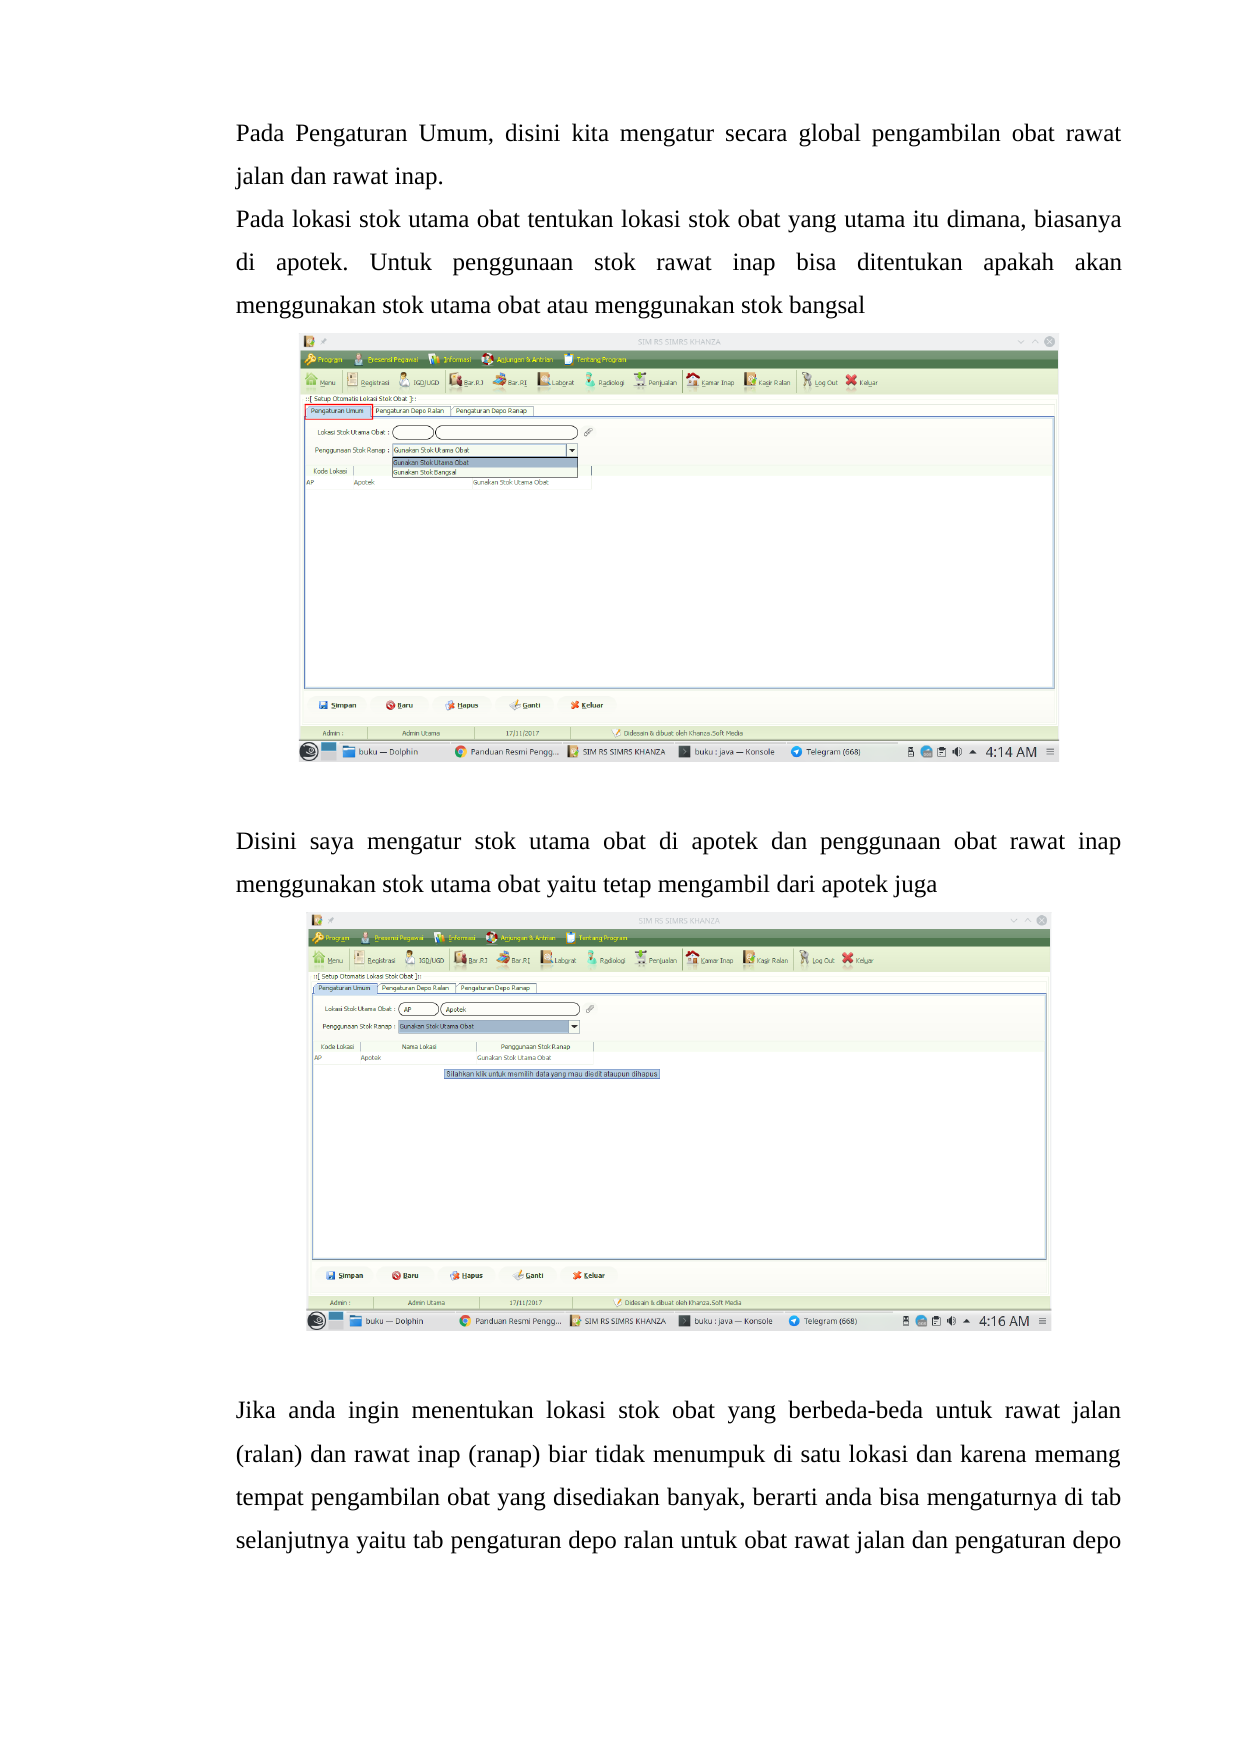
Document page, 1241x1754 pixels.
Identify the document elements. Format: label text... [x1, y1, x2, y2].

text Pada Pengaturan Umum, disini kita mengatur secara global pengambilan obat rawat jalan dan rawat inap. [236, 118, 1122, 190]
picture [298, 333, 1060, 762]
picture [306, 912, 1052, 1331]
text Pada lokasi stok utama obat tentukan lokasi stok obat yang utama itu dimana, biasanya di apotek. Untuk penggunaan stok rawat inap bisa ditentukan apakah akan menggunakan stok utama obat atau menggunakan stok bangsal [236, 204, 1122, 319]
text Disini saya mengatur stok utama obat di apotek dan penggunaan obat rawat inap menggunakan stok utama obat yaitu tetap mengambil dari apotek juga [236, 826, 1122, 898]
text Jika anda ingin menentukan lokasi stok obat yang berbeda-beda untuk rawat jalan (ralan) dan rawat inap (ranap) biar tidak menumpuk di satu lokasi dan karena memang tempat pengambilan obat yang disediakan banyak, berarti anda bisa mengaturnya di tab selanjutnya yaitu tab pengaturan depo ralan untuk obat rawat jalan dan pengaturan depo [236, 1396, 1122, 1554]
